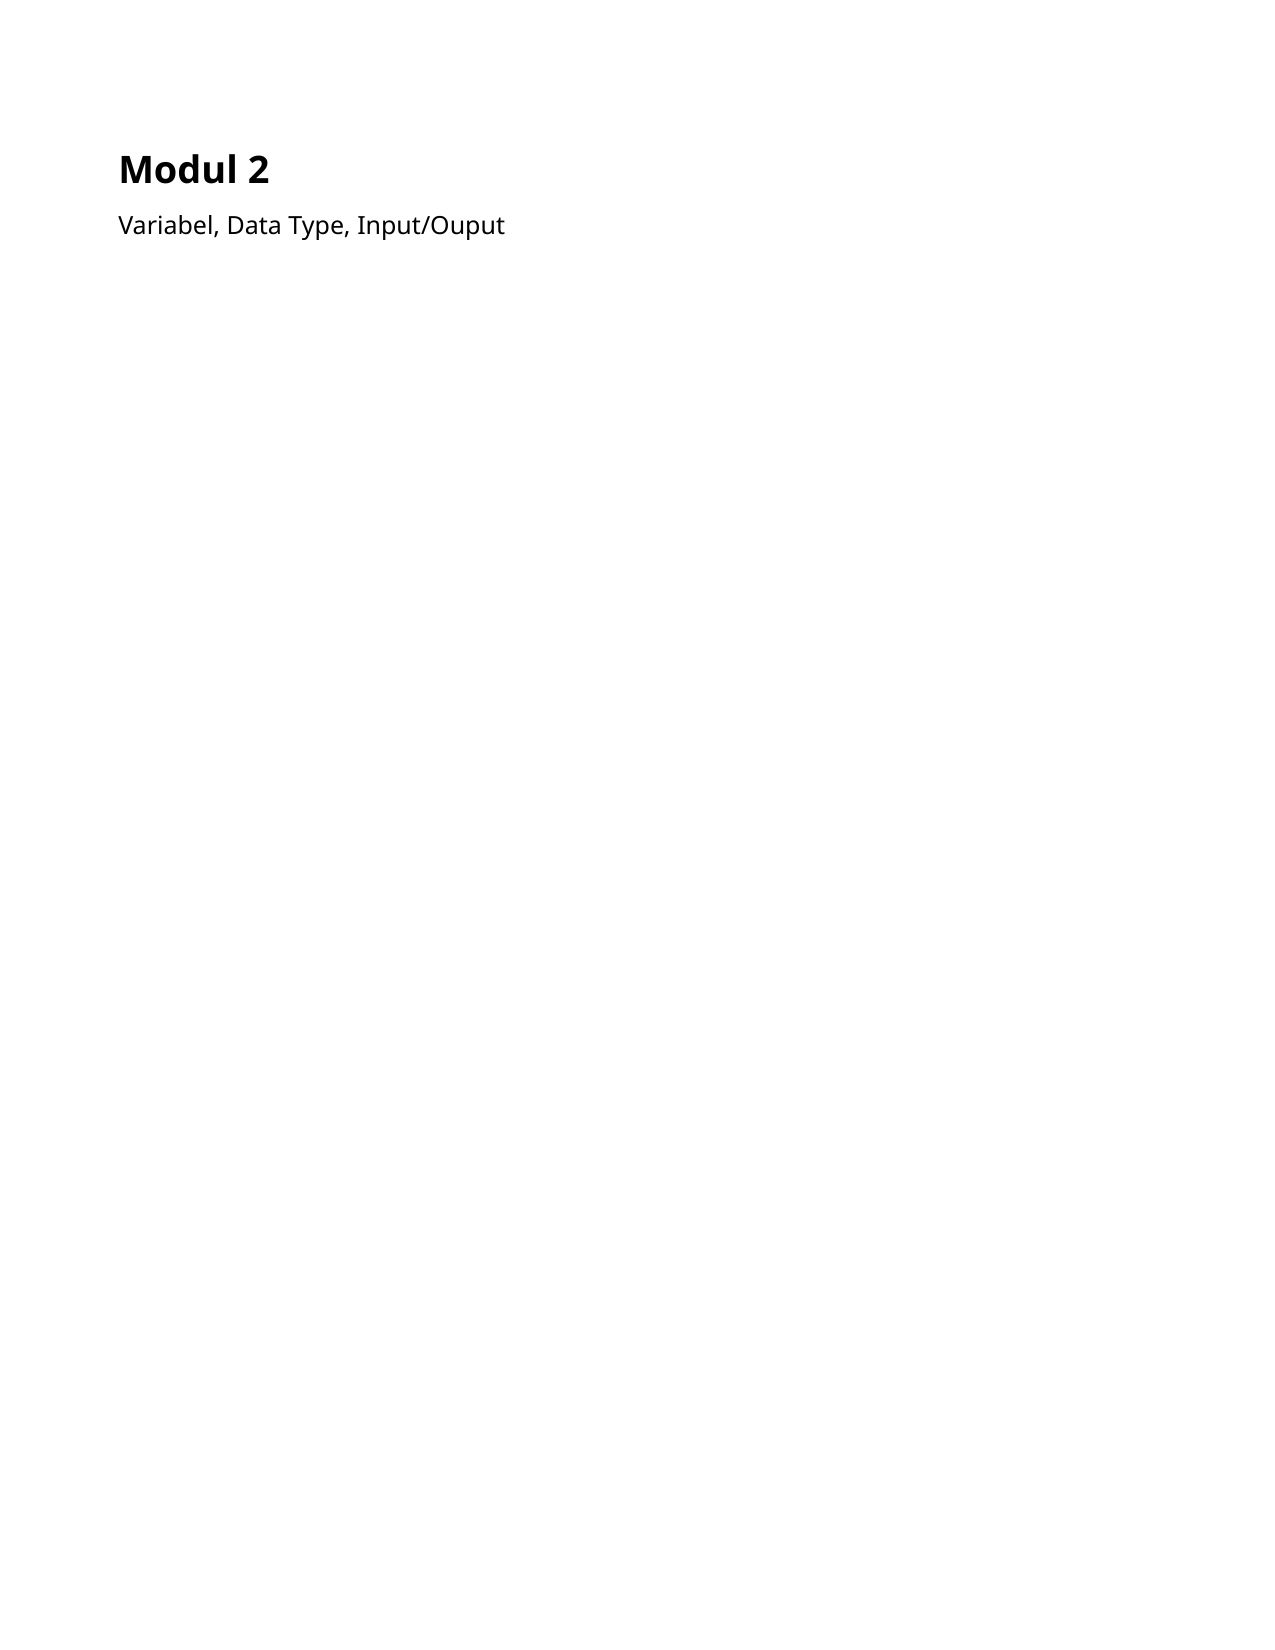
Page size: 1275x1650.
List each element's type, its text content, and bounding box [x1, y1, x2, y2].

text Variabel, Data Type, Input/Ouput [118, 207, 1157, 241]
subtitle Modul 2 [118, 143, 1157, 195]
